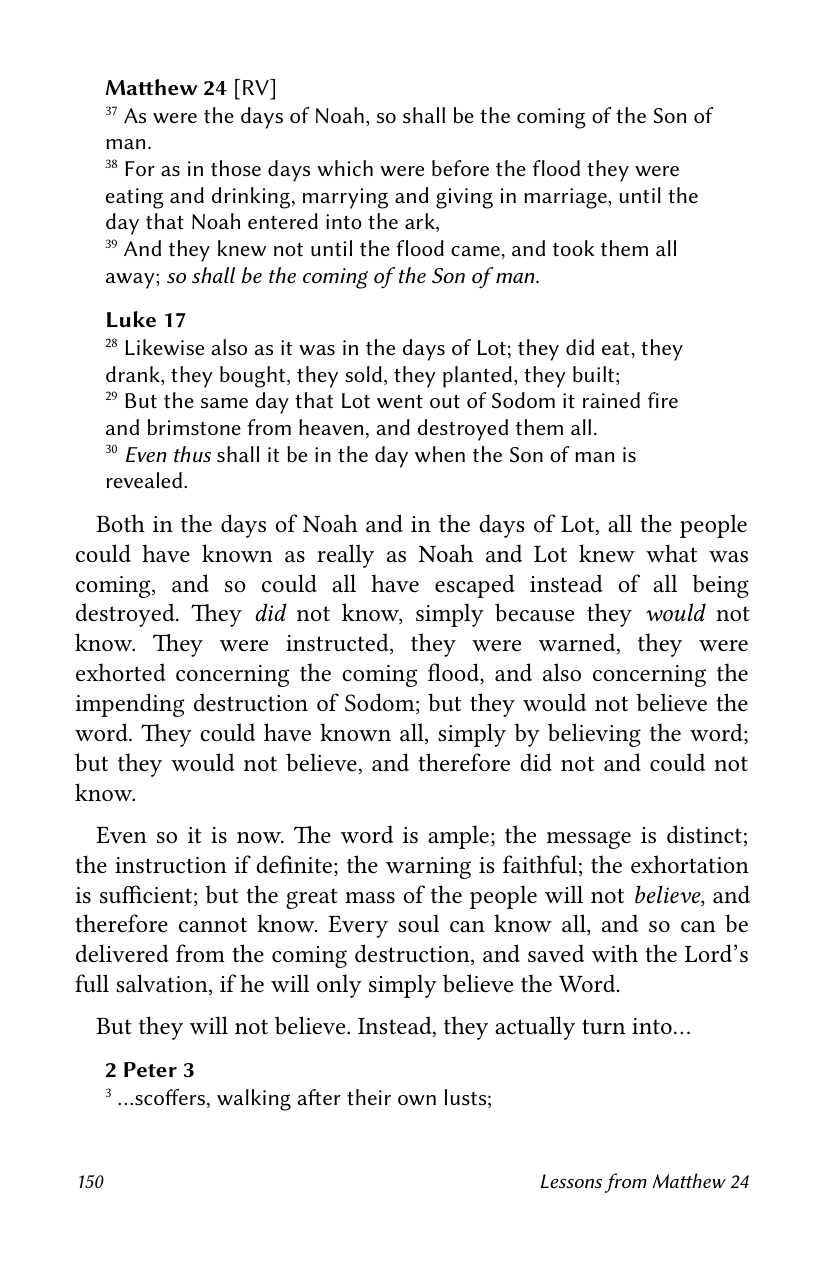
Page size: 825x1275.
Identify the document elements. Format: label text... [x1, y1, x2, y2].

text But they will not believe. Instead, they actually turn into… [75, 1012, 750, 1041]
text 37 As were the days of Noah, so shall be the coming of the Son of man. [105, 103, 720, 155]
text 28 Likewise also as it was in the days of Lot; they did eat, they drank, they bought, they sold, they planted, they built; [105, 335, 720, 388]
text Even so it is now. The word is ample; the message is distinct; the instruction if definite; the warning is faithful; the exhortation is sufficient; but the great mass of the people will not believe, and therefore cannot know. Every soul can know all, and so can be delivered from the coming destruction, and saved with the Lord’s full salvation, if he will only simply believe the Word. [75, 821, 750, 999]
text 3 ...scoffers, walking after their own lusts; [105, 1085, 720, 1111]
text 30 Even thus shall it be in the day when the Son of man is revealed. [105, 441, 720, 494]
text Luke 17 [105, 307, 750, 333]
text 29 But the same day that Lot went out of Sodom it rained fire and brimstone from heaven, and destroyed them all. [105, 388, 720, 441]
text 38 For as in those days which were before the flood they were eating and drinking, marrying and giving in marriage, until the day that Noah entered into the ark, [105, 156, 720, 235]
text 39 And they knew not until the flood came, and took them all away; so shall be the coming of the Son of man. [105, 236, 720, 289]
text 2 Peter 3 [105, 1057, 750, 1083]
text Matthew 24 [RV] [105, 75, 750, 101]
text Both in the days of Noah and in the days of Lot, all the people could have known as really as Noah and Lot knew what was coming, and so could all have escaped instead of all being destroyed. They did not know, simply because they would not know. They were instructed, they were warned, they were exhorted concerning the coming flood, and also concerning the impending destruction of Sodom; but they would not believe the word. They could have known all, simply by believing the word; but they would not believe, and therefore did not and could not know. [75, 510, 750, 807]
